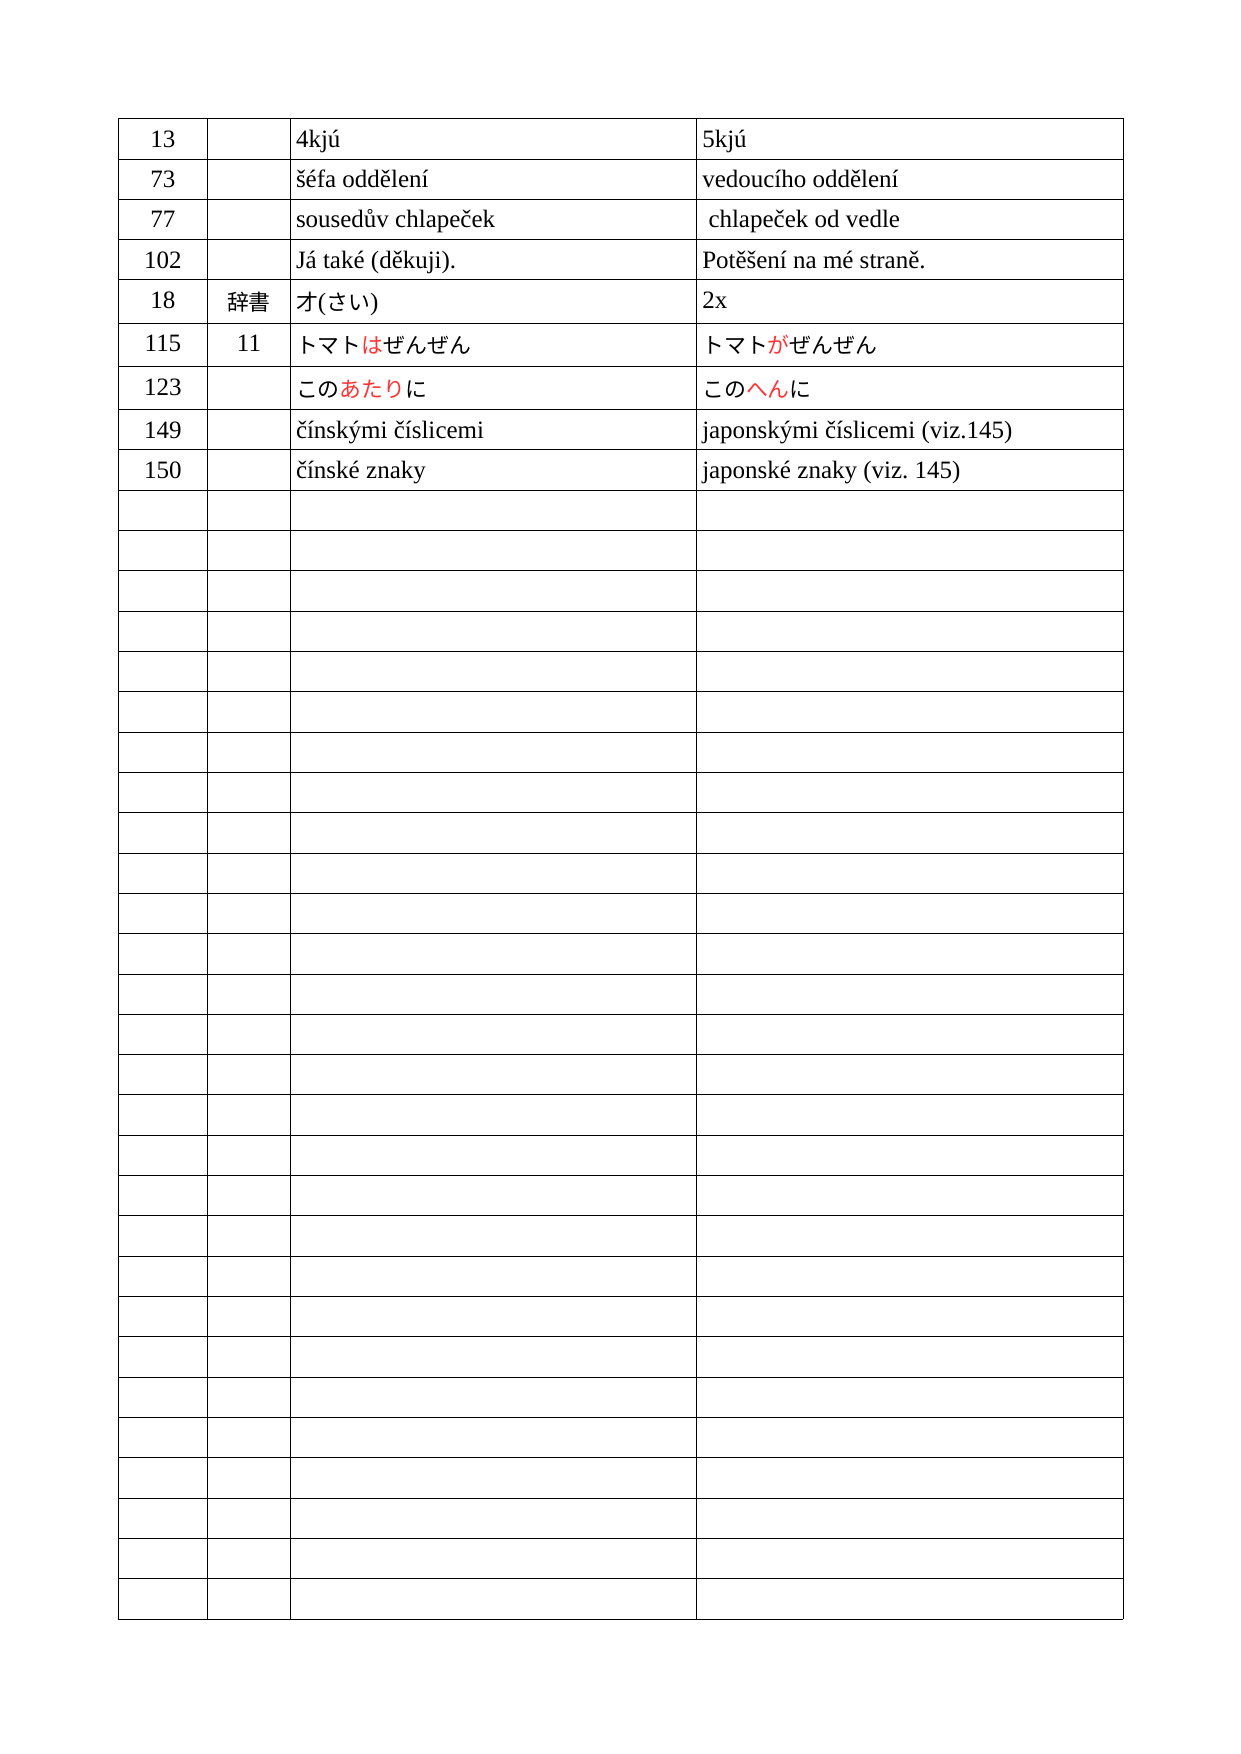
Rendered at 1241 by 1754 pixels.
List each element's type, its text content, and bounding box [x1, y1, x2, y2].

table_cell [119, 1337, 207, 1377]
table_cell [291, 934, 696, 973]
table_cell [208, 894, 290, 933]
table_cell [291, 1378, 696, 1417]
table_cell [208, 1337, 290, 1377]
table_cell [119, 1136, 207, 1175]
table_cell [119, 1297, 207, 1336]
table_cell [208, 652, 290, 691]
table_header 5kjú [697, 119, 1123, 158]
table_cell [208, 1055, 290, 1094]
table_cell [697, 975, 1123, 1014]
table_cell Já také (děkuji). [291, 240, 696, 279]
table_cell [697, 773, 1123, 812]
table_cell [697, 934, 1123, 973]
table_cell [208, 1499, 290, 1538]
table_cell čínské znaky [291, 450, 696, 490]
table_cell [291, 1015, 696, 1054]
table_cell [208, 1418, 290, 1457]
table_cell [208, 367, 290, 409]
table_cell 11 [208, 324, 290, 366]
table_cell [119, 854, 207, 893]
table_cell [291, 1095, 696, 1135]
table_cell 18 [119, 280, 207, 323]
table_cell このへんに [697, 367, 1123, 409]
table_cell [208, 240, 290, 279]
table_cell 150 [119, 450, 207, 490]
table_cell [208, 1095, 290, 1135]
table_cell [208, 1216, 290, 1256]
table_cell šéfa oddělení [291, 160, 696, 199]
table_cell [697, 1579, 1123, 1618]
table_cell [291, 571, 696, 611]
table_cell [119, 1176, 207, 1215]
table_cell Potěšení na mé straně. [697, 240, 1123, 279]
table_cell [119, 1055, 207, 1094]
table_cell [697, 813, 1123, 852]
table_cell [697, 692, 1123, 732]
table_cell 才(さい) [291, 280, 696, 323]
table_cell 149 [119, 410, 207, 449]
table_cell トマトはぜんぜん [291, 324, 696, 366]
table_cell [119, 1378, 207, 1417]
table_cell [697, 854, 1123, 893]
table_cell [697, 894, 1123, 933]
table_cell [697, 1458, 1123, 1497]
table_cell [291, 1136, 696, 1175]
table_cell [119, 733, 207, 772]
table_cell [291, 692, 696, 732]
table_cell トマトがぜんぜん [697, 324, 1123, 366]
table_cell [291, 1257, 696, 1296]
table_cell [119, 652, 207, 691]
table_cell [697, 491, 1123, 530]
table_cell [291, 612, 696, 651]
table_cell čínskými číslicemi [291, 410, 696, 449]
table_cell [119, 1579, 207, 1618]
table_cell [697, 1337, 1123, 1377]
table_cell 73 [119, 160, 207, 199]
table_cell [208, 733, 290, 772]
table_cell [208, 1579, 290, 1618]
table_cell [119, 813, 207, 852]
table_cell [291, 1337, 696, 1377]
table_cell [119, 1458, 207, 1497]
table_cell vedoucího oddělení [697, 160, 1123, 199]
table_cell [208, 450, 290, 490]
table_cell [291, 531, 696, 570]
table_cell [291, 854, 696, 893]
table_cell [119, 1257, 207, 1296]
table_cell [697, 1095, 1123, 1135]
table_cell [291, 1458, 696, 1497]
table_cell [697, 733, 1123, 772]
table_cell [119, 894, 207, 933]
table_cell [697, 1297, 1123, 1336]
table_cell [697, 652, 1123, 691]
table_cell [208, 491, 290, 530]
table_cell [208, 531, 290, 570]
table_cell [119, 571, 207, 611]
table_cell [697, 612, 1123, 651]
table_cell [119, 1015, 207, 1054]
table_cell [119, 692, 207, 732]
table_cell [119, 1418, 207, 1457]
table_cell sousedův chlapeček [291, 200, 696, 239]
table_header 4kjú [291, 119, 696, 158]
table_cell [208, 160, 290, 199]
table_cell [208, 200, 290, 239]
table_cell chlapeček od vedle [697, 200, 1123, 239]
table_cell [697, 1216, 1123, 1256]
table_cell [697, 1015, 1123, 1054]
table_cell [697, 1539, 1123, 1578]
table_cell [291, 894, 696, 933]
table_cell 115 [119, 324, 207, 366]
table_cell [697, 1499, 1123, 1538]
table_cell [697, 1418, 1123, 1457]
table_cell [291, 1176, 696, 1215]
table_cell [697, 1378, 1123, 1417]
table_cell [208, 813, 290, 852]
table_cell [119, 934, 207, 973]
table_cell 辞書 [208, 280, 290, 323]
table_cell [119, 491, 207, 530]
table_cell [291, 1418, 696, 1457]
table_cell [291, 1499, 696, 1538]
table_cell [697, 571, 1123, 611]
table_cell [208, 934, 290, 973]
table_header [208, 119, 290, 158]
table_cell [291, 1297, 696, 1336]
table_cell [119, 1095, 207, 1135]
table_cell [119, 975, 207, 1014]
table_cell [208, 1257, 290, 1296]
table_cell [291, 1579, 696, 1618]
table_cell [208, 692, 290, 732]
table_cell [291, 1055, 696, 1094]
table_cell [291, 1539, 696, 1578]
table_cell [291, 975, 696, 1014]
table_cell [208, 612, 290, 651]
table_cell [208, 1136, 290, 1175]
table_cell [291, 773, 696, 812]
table_cell [697, 1257, 1123, 1296]
table_cell [291, 491, 696, 530]
table_cell [291, 652, 696, 691]
table_cell [291, 813, 696, 852]
table_cell japonskými číslicemi (viz.145) [697, 410, 1123, 449]
table_cell [119, 531, 207, 570]
table_cell 77 [119, 200, 207, 239]
table_cell [208, 1378, 290, 1417]
table_cell [119, 1216, 207, 1256]
table_cell [119, 612, 207, 651]
table_cell 102 [119, 240, 207, 279]
table_cell [697, 1176, 1123, 1215]
table_cell [208, 1458, 290, 1497]
table_cell [208, 410, 290, 449]
table_cell [697, 531, 1123, 570]
table_cell [208, 854, 290, 893]
table_cell [208, 571, 290, 611]
table_cell [119, 773, 207, 812]
table_cell japonské znaky (viz. 145) [697, 450, 1123, 490]
table_cell [208, 1539, 290, 1578]
table_cell [697, 1136, 1123, 1175]
table_cell [291, 1216, 696, 1256]
table_cell このあたりに [291, 367, 696, 409]
table_cell [208, 1015, 290, 1054]
table_cell [208, 1176, 290, 1215]
table_cell [119, 1499, 207, 1538]
table_cell [208, 975, 290, 1014]
table_cell [697, 1055, 1123, 1094]
table_cell [208, 773, 290, 812]
table_cell 123 [119, 367, 207, 409]
table_cell [208, 1297, 290, 1336]
table_header 13 [119, 119, 207, 158]
table_cell 2x [697, 280, 1123, 323]
table_cell [291, 733, 696, 772]
table_cell [119, 1539, 207, 1578]
